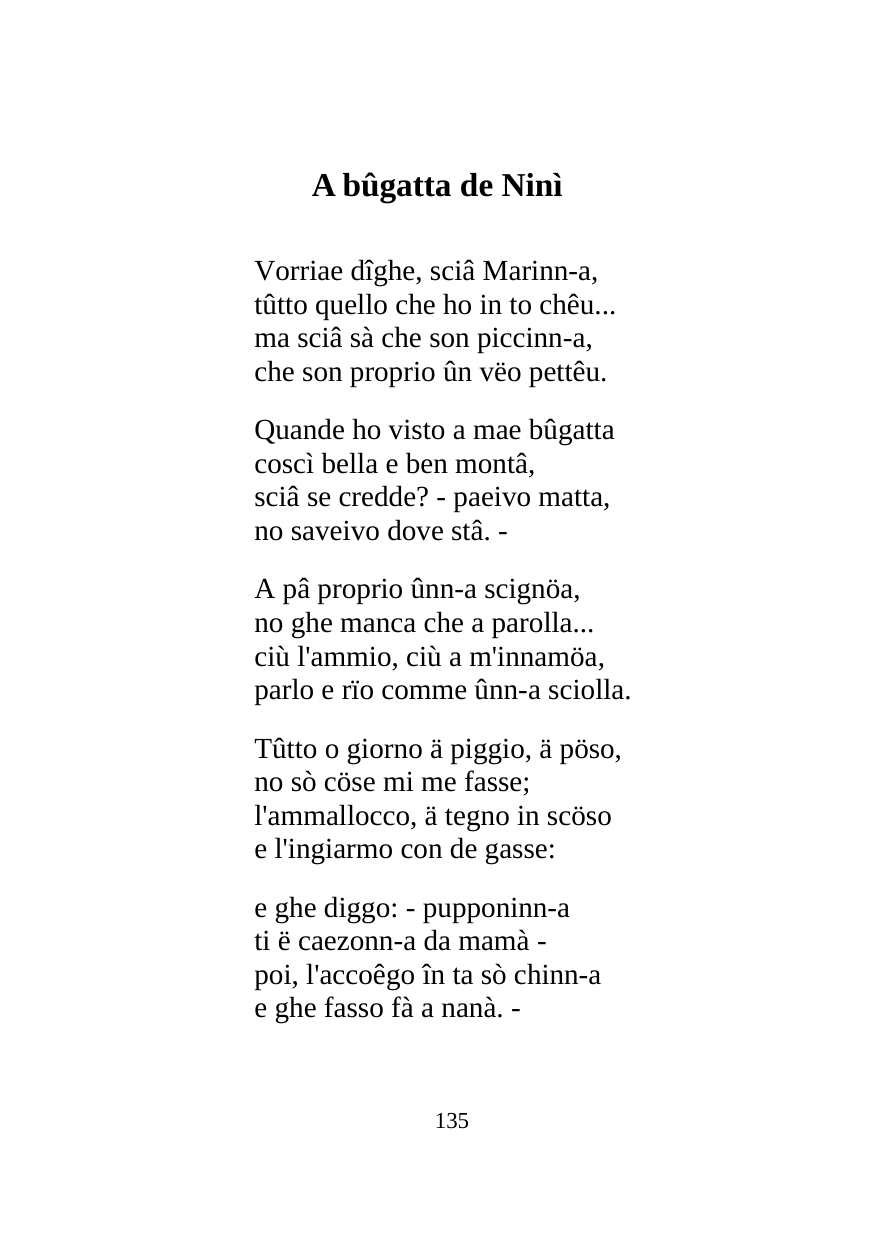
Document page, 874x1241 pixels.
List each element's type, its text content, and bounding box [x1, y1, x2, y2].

text Quande ho visto a mae bûgatta coscì bella e ben montâ, sciâ se credde? - paeivo matta, no saveivo dove stâ. - [254, 412, 768, 547]
text Tûtto o giorno ä piggio, ä pöso, no sò cöse mi me fasse; l'ammallocco, ä tegno in scöso e l'ingiarmo con de gasse: [254, 731, 768, 865]
text e ghe diggo: - pupponinn-a ti ë caezonn-a da mamà - poi, l'accoêgo în ta sò chinn-a e ghe fasso fà a nanà. - [254, 890, 768, 1024]
text Vorriae dîghe, sciâ Marinn-a, tûtto quello che ho in to chêu... ma sciâ sà che son piccinn-a, che son proprio ûn vëo pettêu. [254, 253, 768, 387]
text A pâ proprio ûnn-a scignöa, no ghe manca che a parolla... ciù l'ammio, ciù a m'innamöa, parlo e rïo comme ûnn-a sciolla. [254, 572, 768, 706]
subtitle A bûgatta de Ninì [106, 165, 768, 203]
